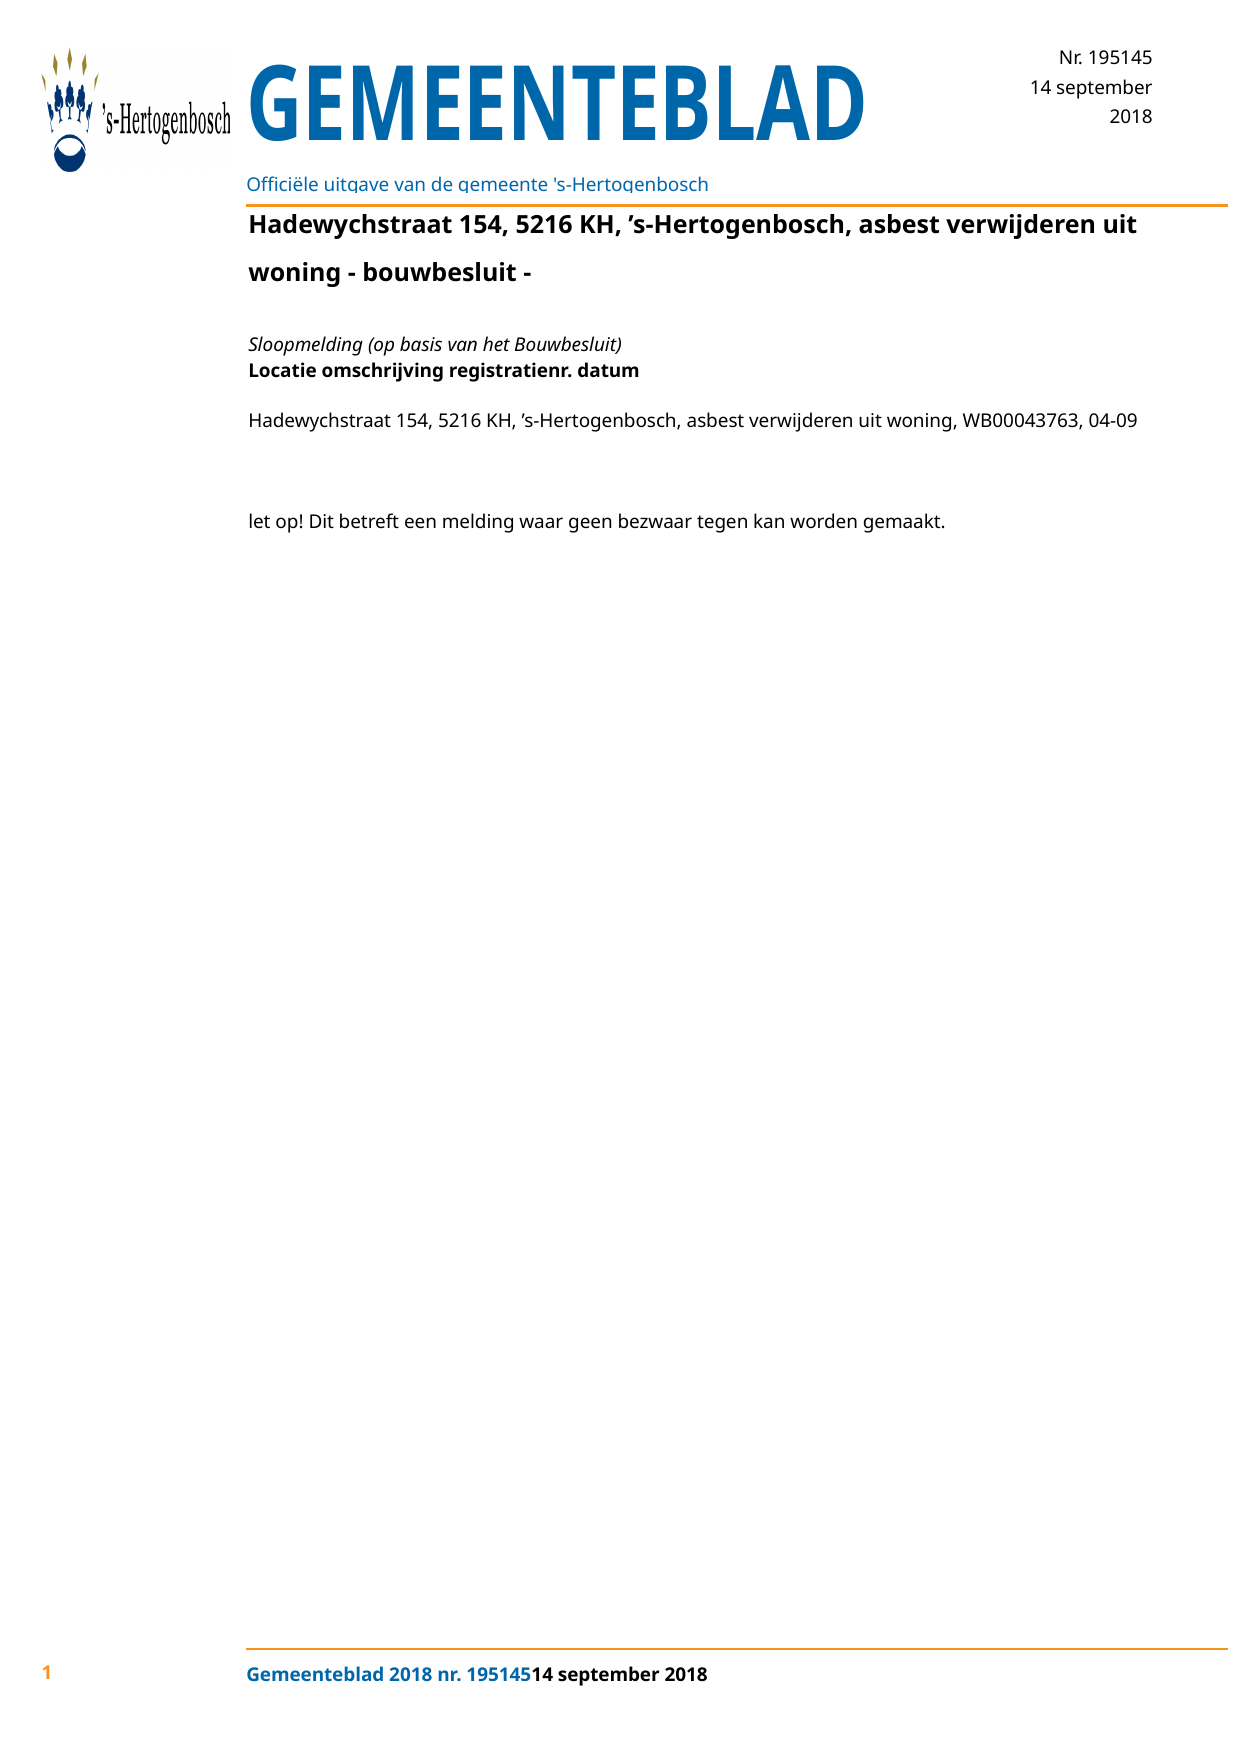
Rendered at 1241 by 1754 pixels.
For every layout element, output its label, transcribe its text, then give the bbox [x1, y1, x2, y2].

text Hadewychstraat 154, 5216 KH, ’s-Hertogenbosch, asbest verwijderen uit woning - bouwbesluit - [248, 207, 1152, 288]
text let op! Dit betreft een melding waar geen bezwaar tegen kan worden gemaakt. [248, 508, 1152, 534]
text Sloopmelding (op basis van het Bouwbesluit) [248, 331, 1152, 357]
text Locatie omschrijving registratienr. datum [248, 357, 1152, 383]
text Hadewychstraat 154, 5216 KH, ’s-Hertogenbosch, asbest verwijderen uit woning, WB00043763, 04-09 [248, 408, 1152, 433]
picture [41, 47, 231, 172]
